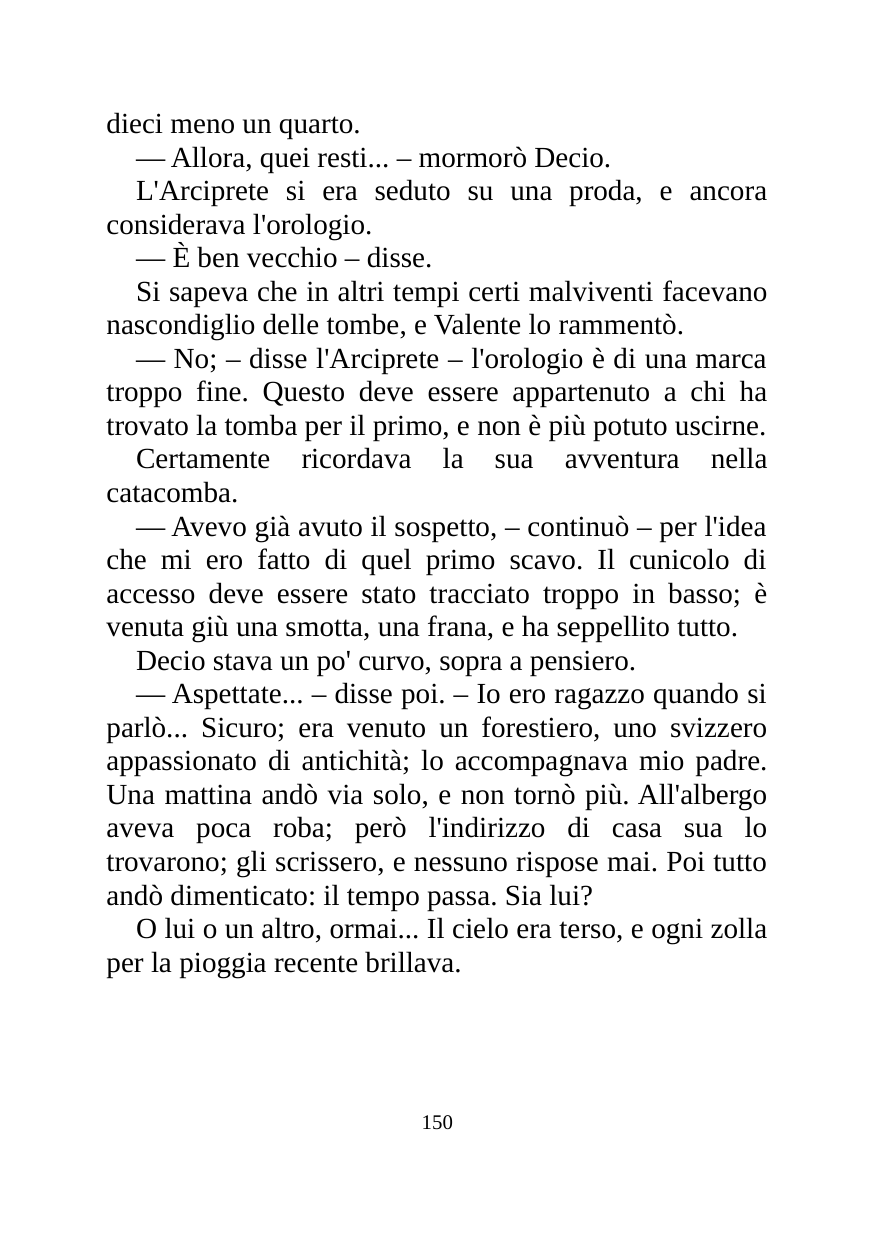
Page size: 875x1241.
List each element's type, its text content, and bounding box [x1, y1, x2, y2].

text — Avevo già avuto il sospetto, – continuò – per l'idea che mi ero fatto di quel primo scavo. Il cunicolo di accesso deve essere stato tracciato troppo in basso; è venuta giù una smotta, una frana, e ha seppellito tutto. [106, 509, 768, 643]
text — No; – disse l'Arciprete – l'orologio è di una marca troppo fine. Questo deve essere appartenuto a chi ha trovato la tomba per il primo, e non è più potuto uscirne. [106, 341, 768, 442]
text — Allora, quei resti... – mormorò Decio. [106, 140, 768, 173]
text Si sapeva che in altri tempi certi malviventi facevano nascondiglio delle tombe, e Valente lo rammentò. [106, 274, 768, 341]
text O lui o un altro, ormai... Il cielo era terso, e ogni zolla per la pioggia recente brillava. [106, 911, 768, 978]
text Decio stava un po' curvo, sopra a pensiero. [106, 643, 768, 676]
text L'Arciprete si era seduto su una proda, e ancora considerava l'orologio. [106, 173, 768, 240]
text Certamente ricordava la sua avventura nella catacomba. [106, 442, 768, 509]
text dieci meno un quarto. [106, 106, 768, 140]
text — Aspettate... – disse poi. – Io ero ragazzo quando si parlò... Sicuro; era venuto un forestiero, uno svizzero appassionato di antichità; lo accompagnava mio padre. Una mattina andò via solo, e non tornò più. All'albergo aveva poca roba; però l'indirizzo di casa sua lo trovarono; gli scrissero, e nessuno rispose mai. Poi tutto andò dimenticato: il tempo passa. Sia lui? [106, 676, 768, 911]
text — È ben vecchio – disse. [106, 240, 768, 274]
